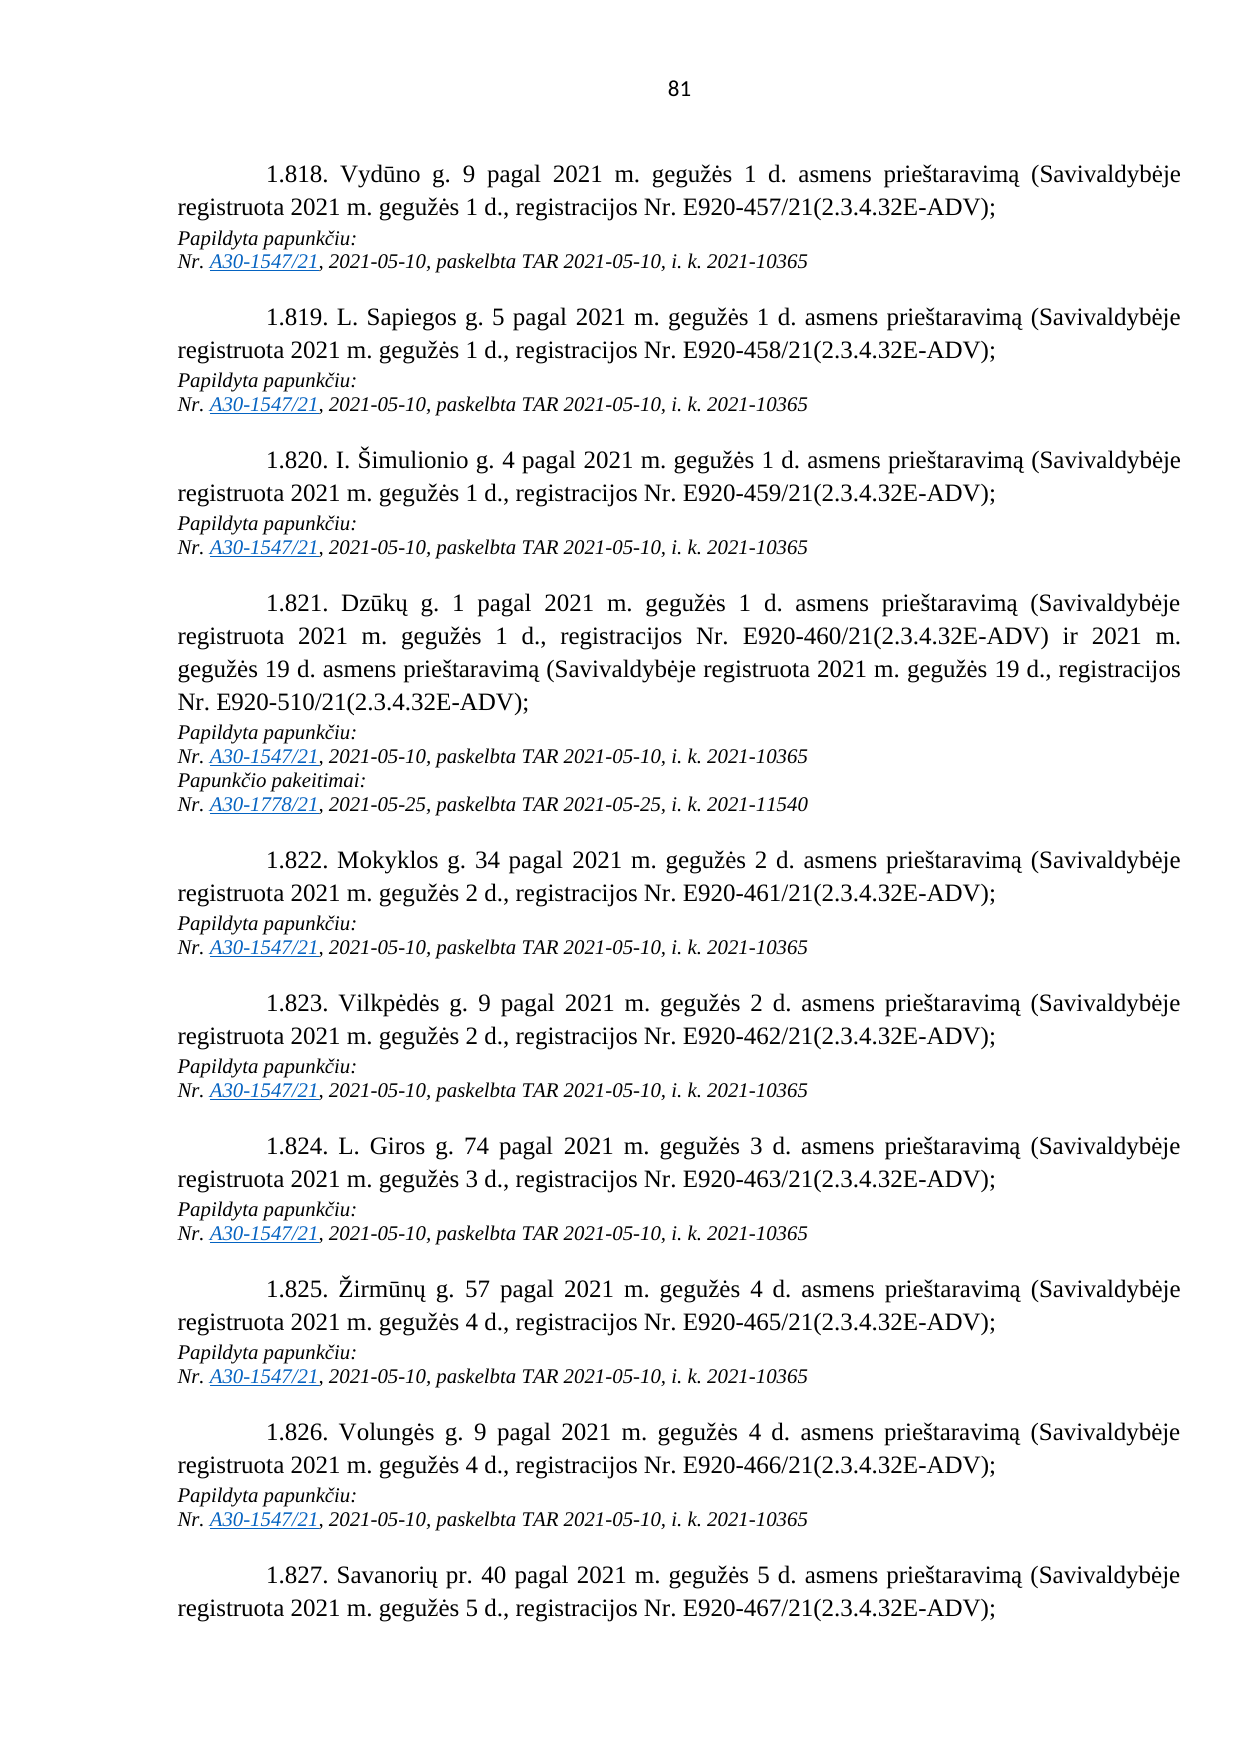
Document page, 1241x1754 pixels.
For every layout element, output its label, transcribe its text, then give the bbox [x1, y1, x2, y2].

text 1.826. Volungės g. 9 pagal 2021 m. gegužės 4 d. asmens prieštaravimą (Savivaldybėje registruota 2021 m. gegužės 4 d., registracijos Nr. E920-466/21(2.3.4.32E-ADV); [177, 1417, 1181, 1479]
text Nr. A30-1547/21, 2021-05-10, paskelbta TAR 2021-05-10, i. k. 2021-10365 [177, 535, 1181, 559]
text Papildyta papunkčiu: [177, 1197, 1181, 1221]
text Papildyta papunkčiu: [177, 720, 1181, 744]
text 1.825. Žirmūnų g. 57 pagal 2021 m. gegužės 4 d. asmens prieštaravimą (Savivaldybėje registruota 2021 m. gegužės 4 d., registracijos Nr. E920-465/21(2.3.4.32E-ADV); [177, 1274, 1181, 1336]
text Nr. A30-1547/21, 2021-05-10, paskelbta TAR 2021-05-10, i. k. 2021-10365 [177, 935, 1181, 959]
text 1.818. Vydūno g. 9 pagal 2021 m. gegužės 1 d. asmens prieštaravimą (Savivaldybėje registruota 2021 m. gegužės 1 d., registracijos Nr. E920-457/21(2.3.4.32E-ADV); [177, 159, 1181, 221]
text Nr. A30-1547/21, 2021-05-10, paskelbta TAR 2021-05-10, i. k. 2021-10365 [177, 1364, 1181, 1388]
text Nr. A30-1547/21, 2021-05-10, paskelbta TAR 2021-05-10, i. k. 2021-10365 [177, 1078, 1181, 1102]
text Papildyta papunkčiu: [177, 1340, 1181, 1364]
text Papildyta papunkčiu: [177, 1483, 1181, 1507]
text 1.824. L. Giros g. 74 pagal 2021 m. gegužės 3 d. asmens prieštaravimą (Savivaldybėje registruota 2021 m. gegužės 3 d., registracijos Nr. E920-463/21(2.3.4.32E-ADV); [177, 1131, 1181, 1193]
text Papildyta papunkčiu: [177, 368, 1181, 392]
text Papildyta papunkčiu: [177, 1054, 1181, 1078]
text 1.819. L. Sapiegos g. 5 pagal 2021 m. gegužės 1 d. asmens prieštaravimą (Savivaldybėje registruota 2021 m. gegužės 1 d., registracijos Nr. E920-458/21(2.3.4.32E-ADV); [177, 302, 1181, 364]
text 1.820. I. Šimulionio g. 4 pagal 2021 m. gegužės 1 d. asmens prieštaravimą (Savivaldybėje registruota 2021 m. gegužės 1 d., registracijos Nr. E920-459/21(2.3.4.32E-ADV); [177, 445, 1181, 507]
text Nr. A30-1547/21, 2021-05-10, paskelbta TAR 2021-05-10, i. k. 2021-10365 [177, 1507, 1181, 1531]
text 1.822. Mokyklos g. 34 pagal 2021 m. gegužės 2 d. asmens prieštaravimą (Savivaldybėje registruota 2021 m. gegužės 2 d., registracijos Nr. E920-461/21(2.3.4.32E-ADV); [177, 845, 1181, 907]
text Nr. A30-1778/21, 2021-05-25, paskelbta TAR 2021-05-25, i. k. 2021-11540 [177, 792, 1181, 816]
text Papunkčio pakeitimai: [177, 768, 1181, 792]
text Papildyta papunkčiu: [177, 225, 1181, 249]
text 1.823. Vilkpėdės g. 9 pagal 2021 m. gegužės 2 d. asmens prieštaravimą (Savivaldybėje registruota 2021 m. gegužės 2 d., registracijos Nr. E920-462/21(2.3.4.32E-ADV); [177, 988, 1181, 1050]
text Papildyta papunkčiu: [177, 511, 1181, 535]
text Papildyta papunkčiu: [177, 911, 1181, 935]
text 1.821. Dzūkų g. 1 pagal 2021 m. gegužės 1 d. asmens prieštaravimą (Savivaldybėje registruota 2021 m. gegužės 1 d., registracijos Nr. E920-460/21(2.3.4.32E-ADV) ir 2021 m. gegužės 19 d. asmens prieštaravimą (Savivaldybėje registruota 2021 m. gegužės 19 d., registracijos Nr. E920-510/21(2.3.4.32E-ADV); [177, 588, 1181, 716]
text Nr. A30-1547/21, 2021-05-10, paskelbta TAR 2021-05-10, i. k. 2021-10365 [177, 744, 1181, 768]
text 1.827. Savanorių pr. 40 pagal 2021 m. gegužės 5 d. asmens prieštaravimą (Savivaldybėje registruota 2021 m. gegužės 5 d., registracijos Nr. E920-467/21(2.3.4.32E-ADV); [177, 1560, 1181, 1622]
text Nr. A30-1547/21, 2021-05-10, paskelbta TAR 2021-05-10, i. k. 2021-10365 [177, 392, 1181, 416]
text Nr. A30-1547/21, 2021-05-10, paskelbta TAR 2021-05-10, i. k. 2021-10365 [177, 1221, 1181, 1245]
text Nr. A30-1547/21, 2021-05-10, paskelbta TAR 2021-05-10, i. k. 2021-10365 [177, 249, 1181, 273]
